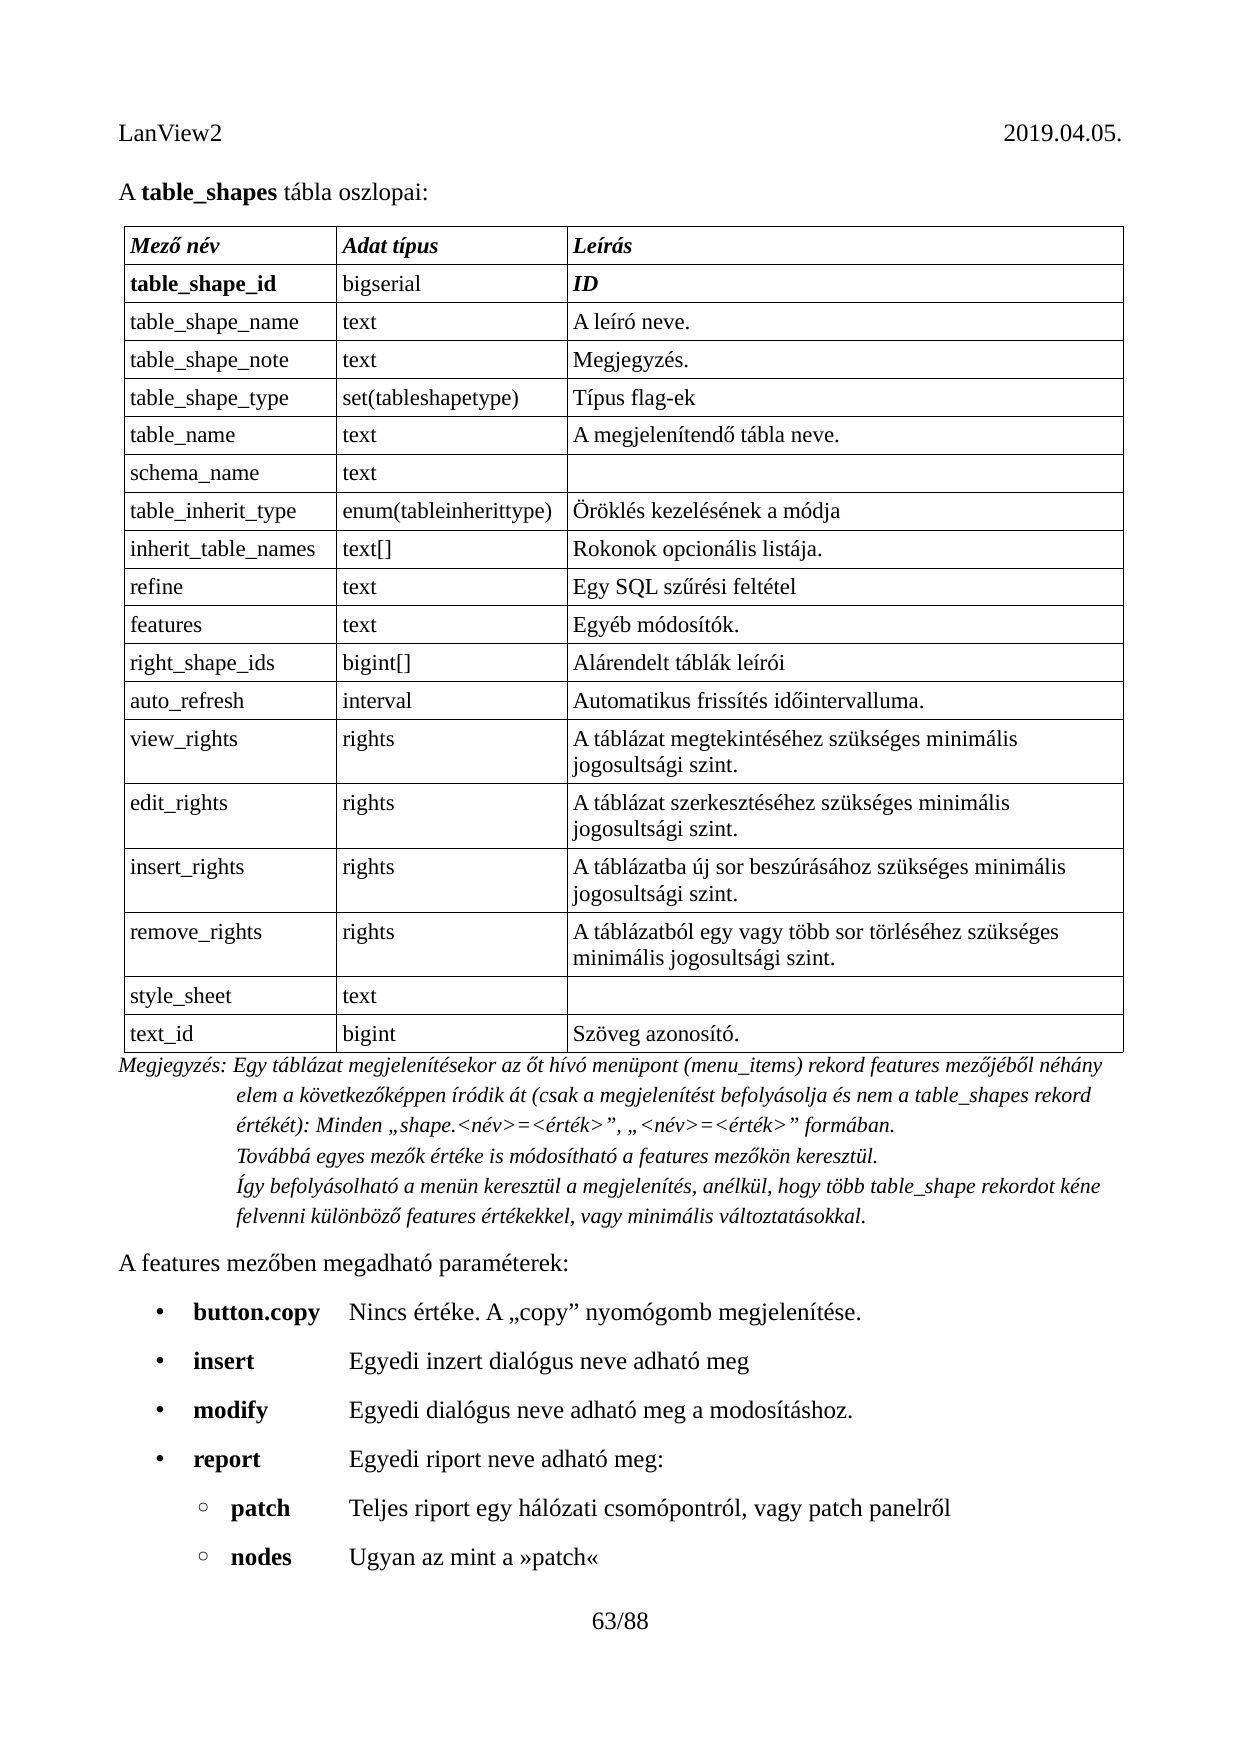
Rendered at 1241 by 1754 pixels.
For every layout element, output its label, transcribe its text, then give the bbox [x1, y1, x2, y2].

table_cell text [337, 977, 567, 1014]
table_cell text [337, 606, 567, 643]
list modify Egyedi dialógus neve adható meg a modosításhoz. [156, 1395, 1122, 1424]
table_cell features [125, 606, 336, 643]
table_cell table_shape_name [125, 303, 336, 340]
table_cell rights [337, 720, 567, 783]
table_cell rights [337, 849, 567, 912]
table_cell Alárendelt táblák leírói [568, 644, 1123, 681]
list insert Egyedi inzert dialógus neve adható meg [156, 1346, 1122, 1375]
table_cell insert_rights [125, 849, 336, 912]
table_header Adat típus [337, 227, 567, 264]
table_cell edit_rights [125, 784, 336, 848]
table_cell A táblázatból egy vagy több sor törléséhez szükséges minimális jogosultsági szint. [568, 913, 1123, 976]
table_cell Típus flag-ek [568, 379, 1123, 416]
table_cell table_shape_id [125, 265, 336, 302]
table_cell ID [568, 265, 1123, 302]
table_cell schema_name [125, 455, 336, 492]
table_cell style_sheet [125, 977, 336, 1014]
table_header Mező név [125, 227, 336, 264]
list patch Teljes riport egy hálózati csomópontról, vagy patch panelről [193, 1493, 1122, 1522]
table_cell rights [337, 913, 567, 976]
table_cell enum(tableinherittype) [337, 493, 567, 529]
table_cell [568, 455, 1123, 492]
table_cell A táblázat szerkesztéséhez szükséges minimális jogosultsági szint. [568, 784, 1123, 848]
table_cell Megjegyzés. [568, 341, 1123, 378]
table_cell bigint [337, 1015, 567, 1052]
table_cell text [337, 417, 567, 454]
text A table_shapes tábla oszlopai: [118, 177, 1122, 206]
table_cell Egy SQL szűrési feltétel [568, 569, 1123, 605]
table_cell Rokonok opcionális listája. [568, 531, 1123, 567]
table_cell view_rights [125, 720, 336, 783]
table_cell A táblázatba új sor beszúrásához szükséges minimális jogosultsági szint. [568, 849, 1123, 912]
table_cell text [337, 341, 567, 378]
table_cell interval [337, 682, 567, 719]
table_cell bigserial [337, 265, 567, 302]
table_cell table_inherit_type [125, 493, 336, 529]
list button.copy Nincs értéke. A „copy” nyomógomb megjelenítése. [156, 1297, 1122, 1326]
table_cell text[] [337, 531, 567, 567]
table_cell Egyéb módosítók. [568, 606, 1123, 643]
table_cell text [337, 455, 567, 492]
table_cell right_shape_ids [125, 644, 336, 681]
table_cell refine [125, 569, 336, 605]
table_cell set(tableshapetype) [337, 379, 567, 416]
table_cell A megjelenítendő tábla neve. [568, 417, 1123, 454]
table_cell inherit_table_names [125, 531, 336, 567]
table_cell text [337, 303, 567, 340]
list nodes Ugyan az mint a »patch« [193, 1542, 1122, 1571]
table_cell Öröklés kezelésének a módja [568, 493, 1123, 529]
table_cell A leíró neve. [568, 303, 1123, 340]
text Megjegyzés: Egy táblázat megjelenítésekor az őt hívó menüpont (menu_items) rekord features mezőjéből néhány elem a következőképpen íródik át (csak a megjelenítést befolyásolja és nem a table_shapes rekord értékét): Minden „shape.<név>=<érték>”, „<név>=<érték>” formában. Továbbá egyes mezők értéke is módosítható a features mezőkön keresztül. Így befolyásolható a menün keresztül a megjelenítés, anélkül, hogy több table_shape rekordot kéne felvenni különböző features értékekkel, vagy minimális változtatásokkal. [118, 1052, 1122, 1228]
table_cell A táblázat megtekintéséhez szükséges minimális jogosultsági szint. [568, 720, 1123, 783]
text A features mezőben megadható paraméterek: [118, 1248, 1122, 1277]
table_cell table_name [125, 417, 336, 454]
table_cell Automatikus frissítés időintervalluma. [568, 682, 1123, 719]
table_cell bigint[] [337, 644, 567, 681]
table_cell text_id [125, 1015, 336, 1052]
list report Egyedi riport neve adható meg: [156, 1444, 1122, 1473]
table_cell table_shape_note [125, 341, 336, 378]
table_header Leírás [568, 227, 1123, 264]
table_cell text [337, 569, 567, 605]
table_cell table_shape_type [125, 379, 336, 416]
table_cell remove_rights [125, 913, 336, 976]
table_cell [568, 977, 1123, 1014]
table_cell Szöveg azonosító. [568, 1015, 1123, 1052]
table_cell auto_refresh [125, 682, 336, 719]
table_cell rights [337, 784, 567, 848]
